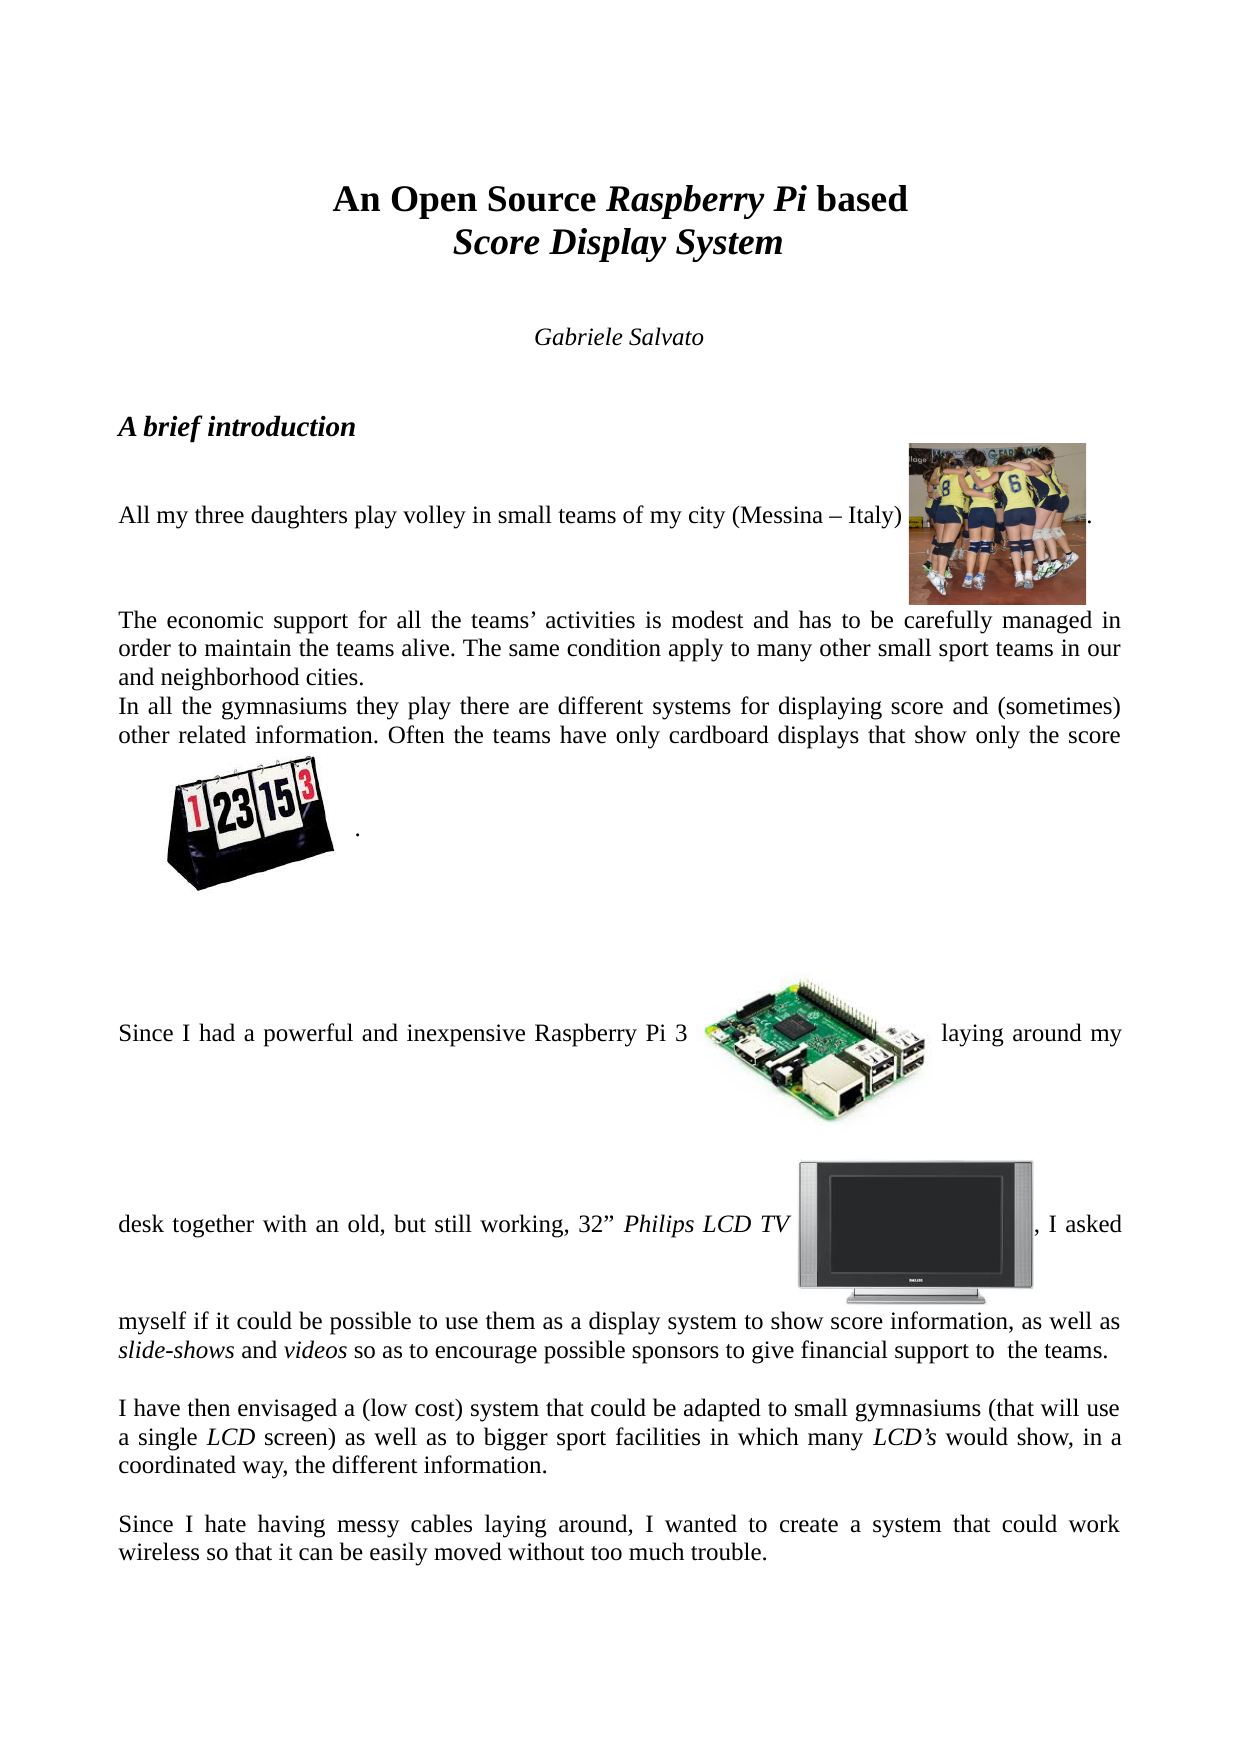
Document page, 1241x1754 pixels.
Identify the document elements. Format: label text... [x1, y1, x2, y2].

text I have then envisaged a (low cost) system that could be adapted to small gymnasiums (that will use a single LCD screen) as well as to bigger sport facilities in which many LCD’s would show, in a coordinated way, the different information. [118, 1393, 1122, 1479]
picture [118, 748, 355, 924]
text A brief introduction [118, 409, 1122, 443]
text In all the gymnasiums they play there are different systems for displaying score and (sometimes) other related information. Often the teams have only cardboard displays that show only the score . [118, 691, 1122, 923]
text All my three daughters play volley in small teams of my city (Messina – Italy) [118, 443, 938, 605]
picture [938, 443, 994, 605]
picture [696, 923, 1034, 1306]
text An Open Source Raspberry Pi based [118, 176, 1122, 219]
text Since I had a powerful and inexpensive Raspberry Pi 3 laying around my desk together with an old, but still working, 32” Philips LCD TV , I asked myself if it could be possible to use them as a display system to show score information, as well as slide-shows and videos so as to encourage possible sponsors to give financial support to the teams. [118, 923, 1122, 1363]
text Gabriele Salvato [118, 322, 1122, 350]
text Since I hate having messy cables laying around, I wanted to create a system that could work wireless so that it can be easily moved without too much trouble. [118, 1509, 1122, 1566]
text The economic support for all the teams’ activities is modest and has to be carefully managed in order to maintain the teams alive. The same condition apply to many other small sport teams in our and neighborhood cities. [118, 605, 1122, 691]
text . [994, 443, 1122, 605]
text Score Display System [118, 219, 1122, 263]
